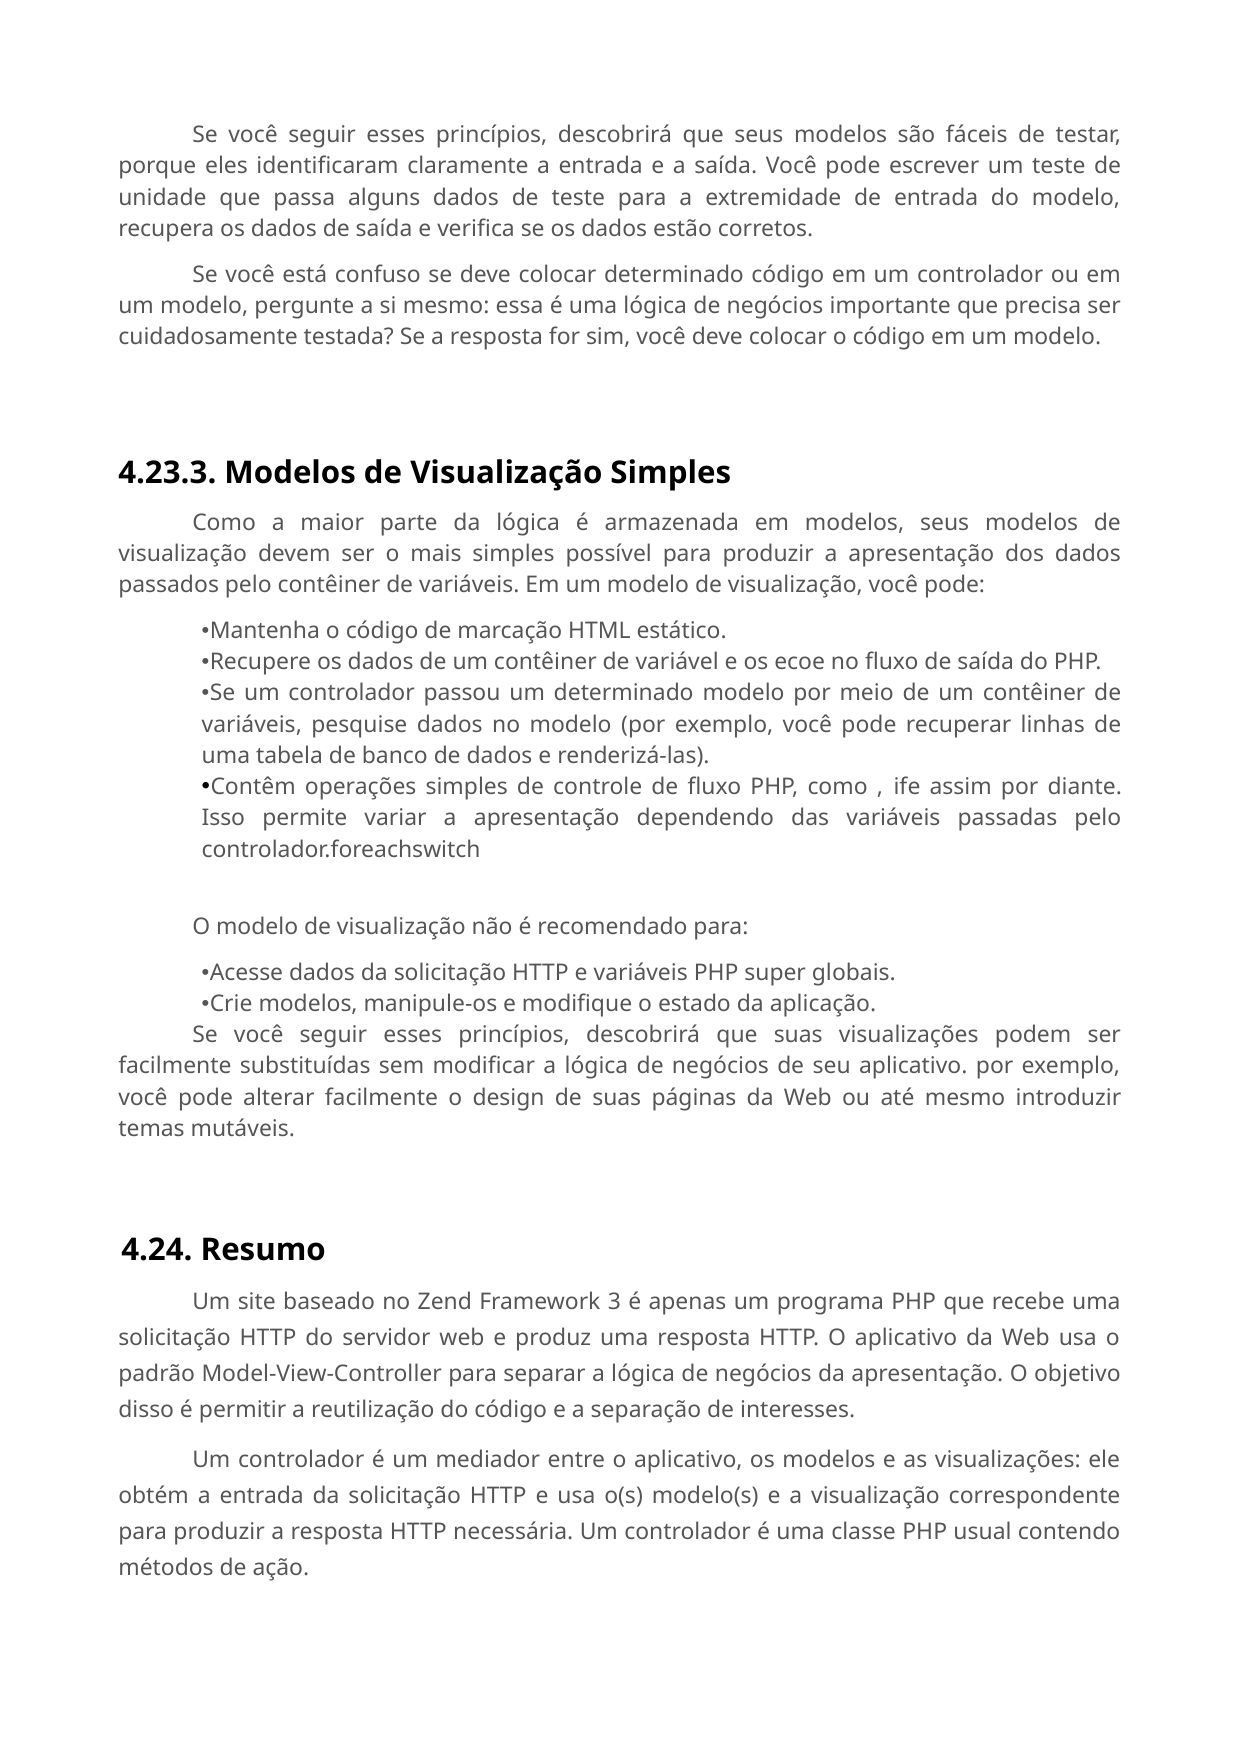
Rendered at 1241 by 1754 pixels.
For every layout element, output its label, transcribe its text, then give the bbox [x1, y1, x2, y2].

list Recupere os dados de um contêiner de variável e os ecoe no fluxo de saída do PHP. [118, 645, 1122, 676]
list Se um controlador passou um determinado modelo por meio de um contêiner de variáveis, pesquise dados no modelo (por exemplo, você pode recuperar linhas de uma tabela de banco de dados e renderizá-las). [118, 676, 1122, 770]
list Crie modelos, manipule-os e modifique o estado da aplicação. [118, 987, 1122, 1018]
list Mantenha o código de marcação HTML estático. [118, 614, 1122, 645]
list Contêm operações simples de controle de fluxo PHP, como , ife assim por diante. Isso permite variar a apresentação dependendo das variáveis passadas pelo controlador.foreachswitch [118, 770, 1122, 864]
text Como a maior parte da lógica é armazenada em modelos, seus modelos de visualização devem ser o mais simples possível para produzir a apresentação dos dados passados pelo contêiner de variáveis. Em um modelo de visualização, você pode: [118, 505, 1122, 599]
text Se você seguir esses princípios, descobrirá que suas visualizações podem ser facilmente substituídas sem modificar a lógica de negócios de seu aplicativo. por exemplo, você pode alterar facilmente o design de suas páginas da Web ou até mesmo introduzir temas mutáveis. [118, 1018, 1122, 1143]
text Um controlador é um mediador entre o aplicativo, os modelos e as visualizações: ele obtém a entrada da solicitação HTTP e usa o(s) modelo(s) e a visualização correspondente para produzir a resposta HTTP necessária. Um controlador é uma classe PHP usual contendo métodos de ação. [118, 1443, 1122, 1582]
text Se você seguir esses princípios, descobrirá que seus modelos são fáceis de testar, porque eles identificaram claramente a entrada e a saída. Você pode escrever um teste de unidade que passa alguns dados de teste para a extremidade de entrada do modelo, recupera os dados de saída e verifica se os dados estão corretos. [118, 118, 1122, 243]
list Acesse dados da solicitação HTTP e variáveis PHP super globais. [118, 955, 1122, 987]
subtitle 4.23.3. Modelos de Visualização Simples [118, 450, 1122, 493]
text Se você está confuso se deve colocar determinado código em um controlador ou em um modelo, pergunte a si mesmo: essa é uma lógica de negócios importante que precisa ser cuidadosamente testada? Se a resposta for sim, você deve colocar o código em um modelo. [118, 258, 1122, 351]
text O modelo de visualização não é recomendado para: [118, 909, 1122, 941]
text Um site baseado no Zend Framework 3 é apenas um programa PHP que recebe uma solicitação HTTP do servidor web e produz uma resposta HTTP. O aplicativo da Web usa o padrão Model-View-Controller para separar a lógica de negócios da apresentação. O objetivo disso é permitir a reutilização do código e a separação de interesses. [118, 1285, 1122, 1424]
subtitle 4.24. Resumo [118, 1224, 1122, 1273]
